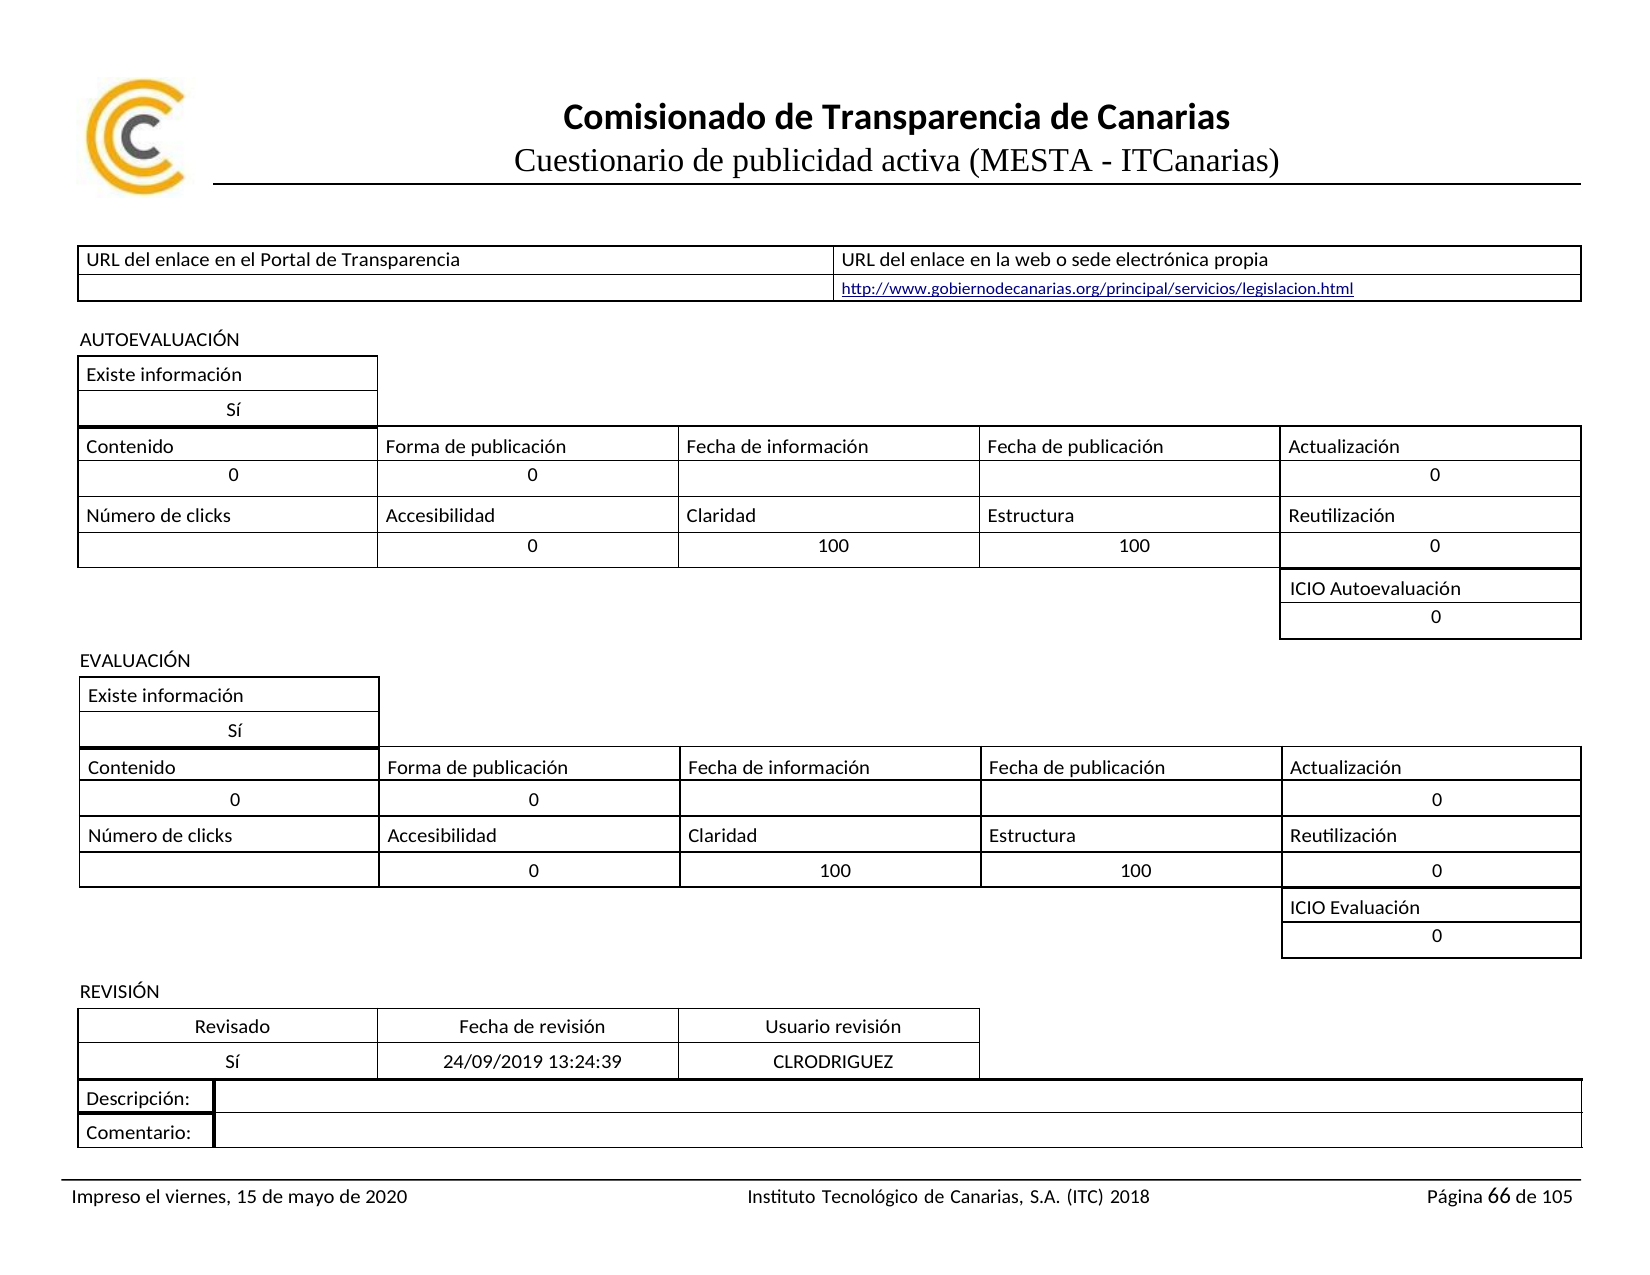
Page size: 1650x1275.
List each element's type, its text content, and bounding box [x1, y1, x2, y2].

table_cell Número de clicks [79, 497, 377, 532]
table_cell [216, 1081, 1581, 1111]
table_cell ICIO Evaluación [1283, 889, 1580, 921]
text EVALUACIÓN [79, 648, 1594, 672]
table_cell Estructura [980, 497, 1279, 532]
table_header Existe información [79, 357, 377, 389]
table_cell Claridad [681, 817, 980, 851]
table_cell http://www.gobiernodecanarias.org/principal/servicios/legislacion.html [834, 275, 1580, 300]
table_cell Sí [80, 712, 378, 746]
table_cell [80, 888, 1281, 957]
table_cell [78, 568, 1279, 638]
table_cell 0 [80, 781, 378, 815]
table_cell Fecha de publicación [980, 427, 1279, 460]
table_cell 24/09/2019 13:24:39 [378, 1043, 678, 1078]
table_cell Estructura [982, 817, 1281, 851]
table_cell [982, 781, 1281, 815]
table_cell Forma de publicación [378, 427, 678, 460]
table_cell [80, 853, 378, 886]
table_cell [216, 1113, 1581, 1146]
table_header Usuario revisión [679, 1009, 979, 1042]
table_cell [681, 781, 980, 815]
table_cell 100 [980, 533, 1279, 567]
table_cell 0 [380, 853, 679, 886]
table_cell 0 [1281, 603, 1580, 638]
table_cell Actualización [1283, 747, 1580, 779]
table_cell 0 [380, 781, 679, 815]
table_cell Claridad [679, 497, 979, 532]
table_cell Accesibilidad [380, 817, 679, 851]
table_cell Contenido [79, 429, 377, 460]
table_cell 100 [982, 853, 1281, 886]
table_cell Fecha de publicación [982, 747, 1281, 779]
table_header [380, 676, 1581, 746]
table_header Fecha de revisión [378, 1009, 678, 1042]
table_cell 0 [1281, 461, 1580, 496]
table_cell 100 [681, 853, 980, 886]
table_header Existe información [80, 678, 378, 711]
table_cell 0 [378, 533, 678, 567]
text AUTOEVALUACIÓN [79, 327, 1594, 351]
table_header [980, 1008, 1582, 1078]
table_cell Sí [79, 391, 377, 425]
table_cell CLRODRIGUEZ [679, 1043, 979, 1078]
table_cell Comentario: [79, 1115, 212, 1146]
table_cell 0 [1283, 781, 1580, 815]
table_cell 0 [1283, 923, 1580, 957]
text REVISIÓN [79, 979, 1594, 1004]
table_cell [79, 275, 833, 300]
table_cell 0 [1281, 533, 1580, 567]
table_header URL del enlace en la web o sede electrónica propia [834, 247, 1580, 273]
table_header [378, 355, 1581, 425]
table_cell Accesibilidad [378, 497, 678, 532]
table_cell 100 [679, 533, 979, 567]
table_cell Sí [79, 1043, 377, 1078]
table_cell Actualización [1281, 427, 1580, 460]
table_header URL del enlace en el Portal de Transparencia [79, 247, 833, 273]
table_cell Descripción: [79, 1081, 212, 1111]
table_cell Fecha de información [681, 747, 980, 779]
table_cell 0 [378, 461, 678, 496]
table_cell 0 [1283, 853, 1580, 886]
table_cell Reutilización [1283, 817, 1580, 851]
table_cell [679, 461, 979, 496]
table_header Revisado [79, 1009, 377, 1042]
table_cell [980, 461, 1279, 496]
table_cell Forma de publicación [380, 747, 679, 779]
table_cell [79, 533, 377, 567]
table_cell Reutilización [1281, 497, 1580, 532]
table_cell ICIO Autoevaluación [1281, 570, 1580, 602]
table_cell Fecha de información [679, 427, 979, 460]
table_cell 0 [79, 461, 377, 496]
table_cell Contenido [80, 750, 378, 779]
table_cell Número de clicks [80, 817, 378, 851]
